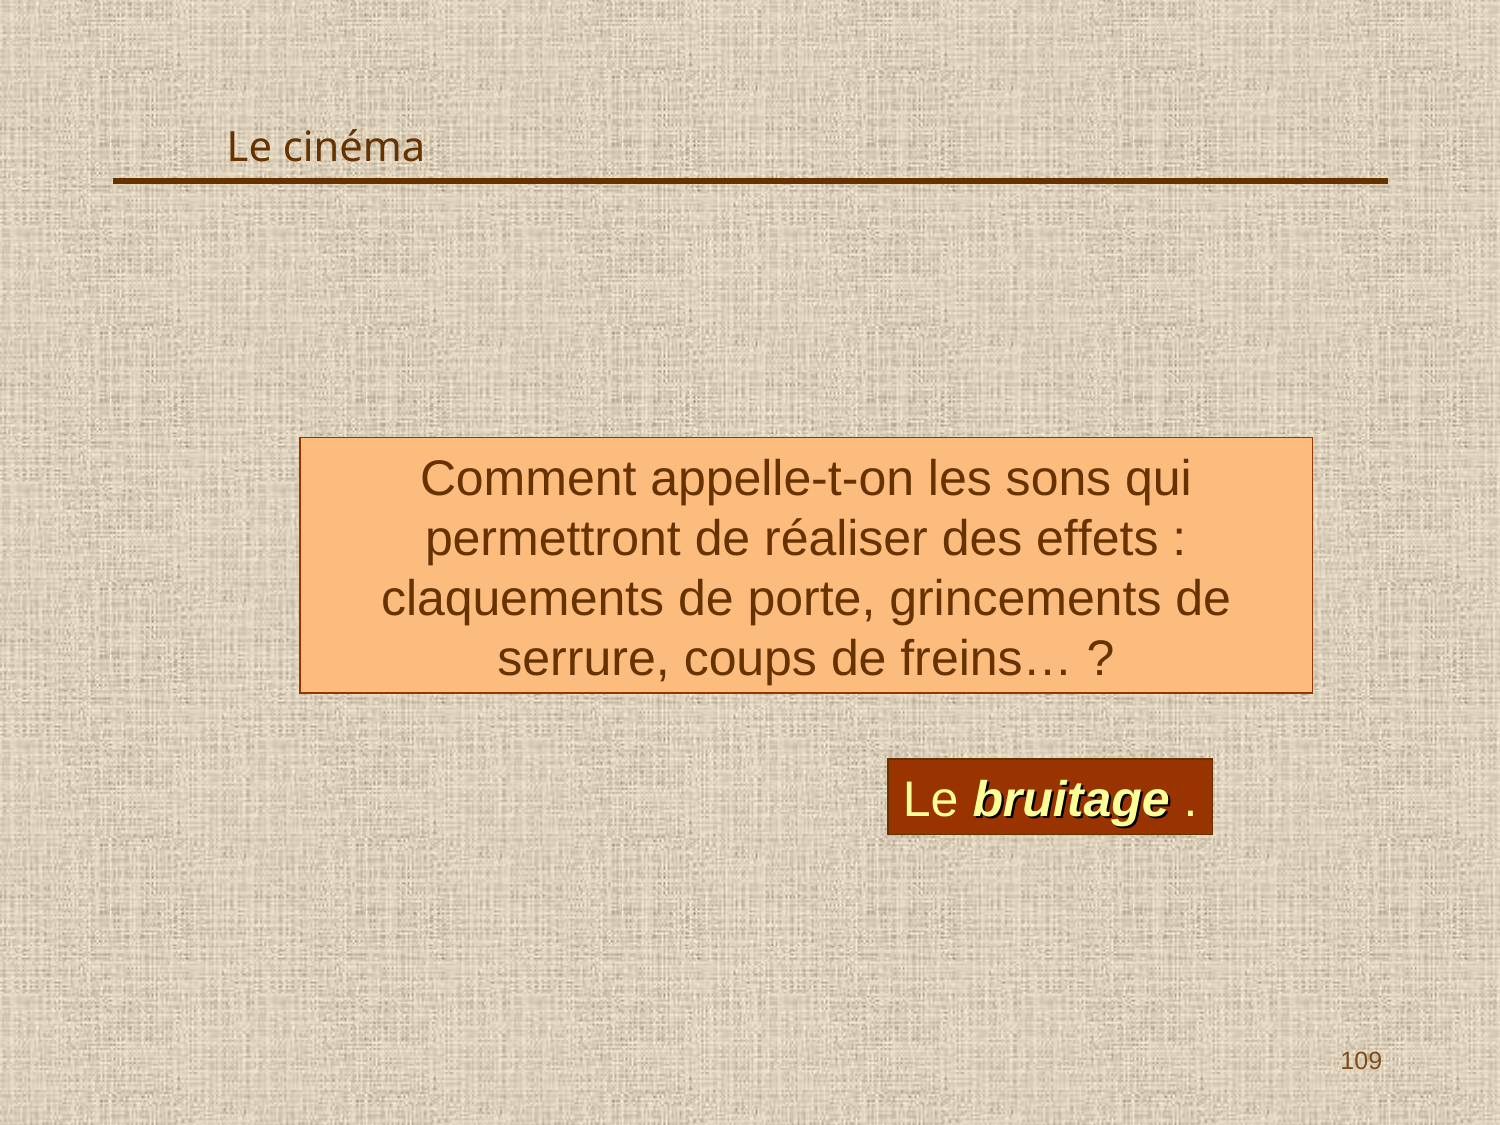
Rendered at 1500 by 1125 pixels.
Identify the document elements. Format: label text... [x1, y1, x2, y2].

picture [0, 0, 1500, 1125]
text_box Comment appelle-t-on les sons qui permettront de réaliser des effets : claquements de porte, grincements de serrure, coups de freins… ? [299, 437, 1313, 693]
text_box Le bruitage . [888, 759, 1213, 835]
text_box Le cinéma [211, 112, 441, 178]
